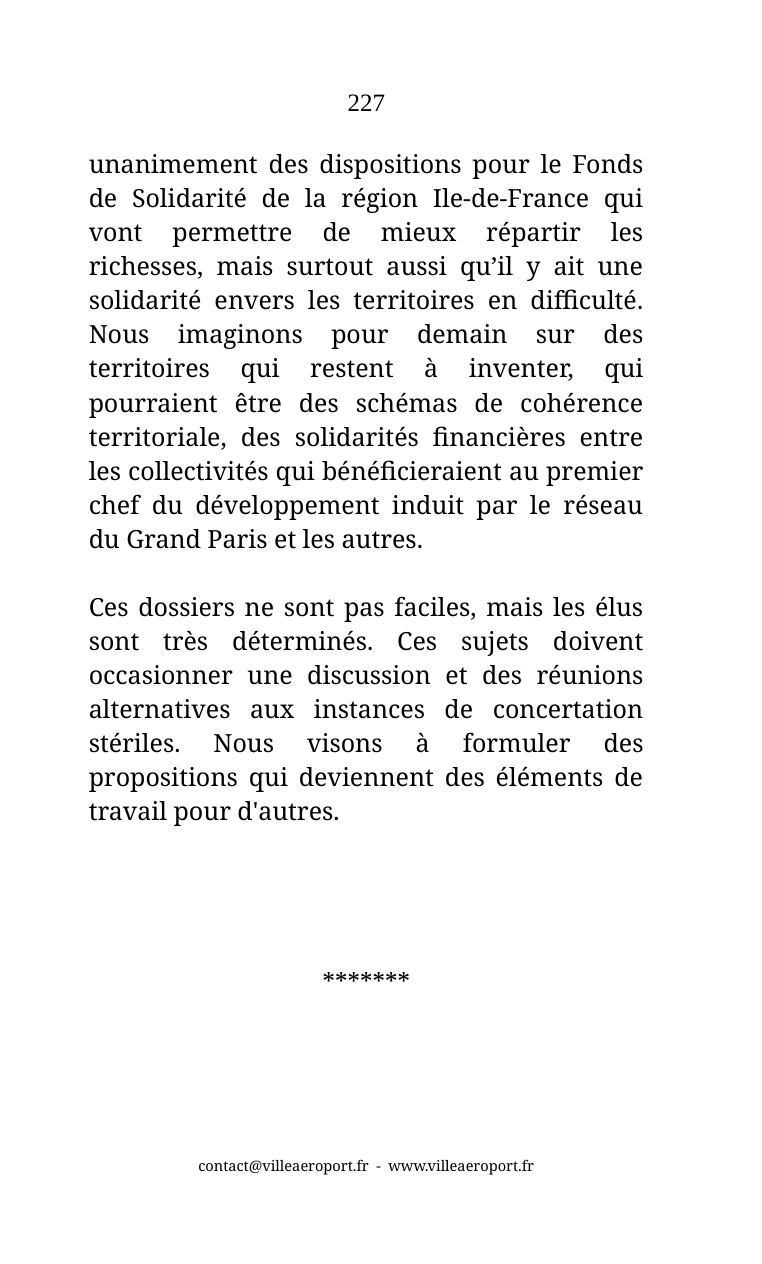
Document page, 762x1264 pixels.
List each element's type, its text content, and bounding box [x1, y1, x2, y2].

text Ces dossiers ne sont pas faciles, mais les élus sont très déterminés. Ces sujets doivent occasionner une discussion et des réunions alternatives aux instances de concertation stériles. Nous visons à formuler des propositions qui deviennent des éléments de travail pour d'autres. [88, 589, 644, 828]
text unanimement des dispositions pour le Fonds de Solidarité de la région Ile-de-France qui vont permettre de mieux répartir les richesses, mais surtout aussi qu’il y ait une solidarité envers les territoires en difficulté. Nous imaginons pour demain sur des territoires qui restent à inventer, qui pourraient être des schémas de cohérence territoriale, des solidarités financières entre les collectivités qui bénéficieraient au premier chef du développement induit par le réseau du Grand Paris et les autres. [88, 147, 644, 556]
text ******* [88, 964, 644, 998]
